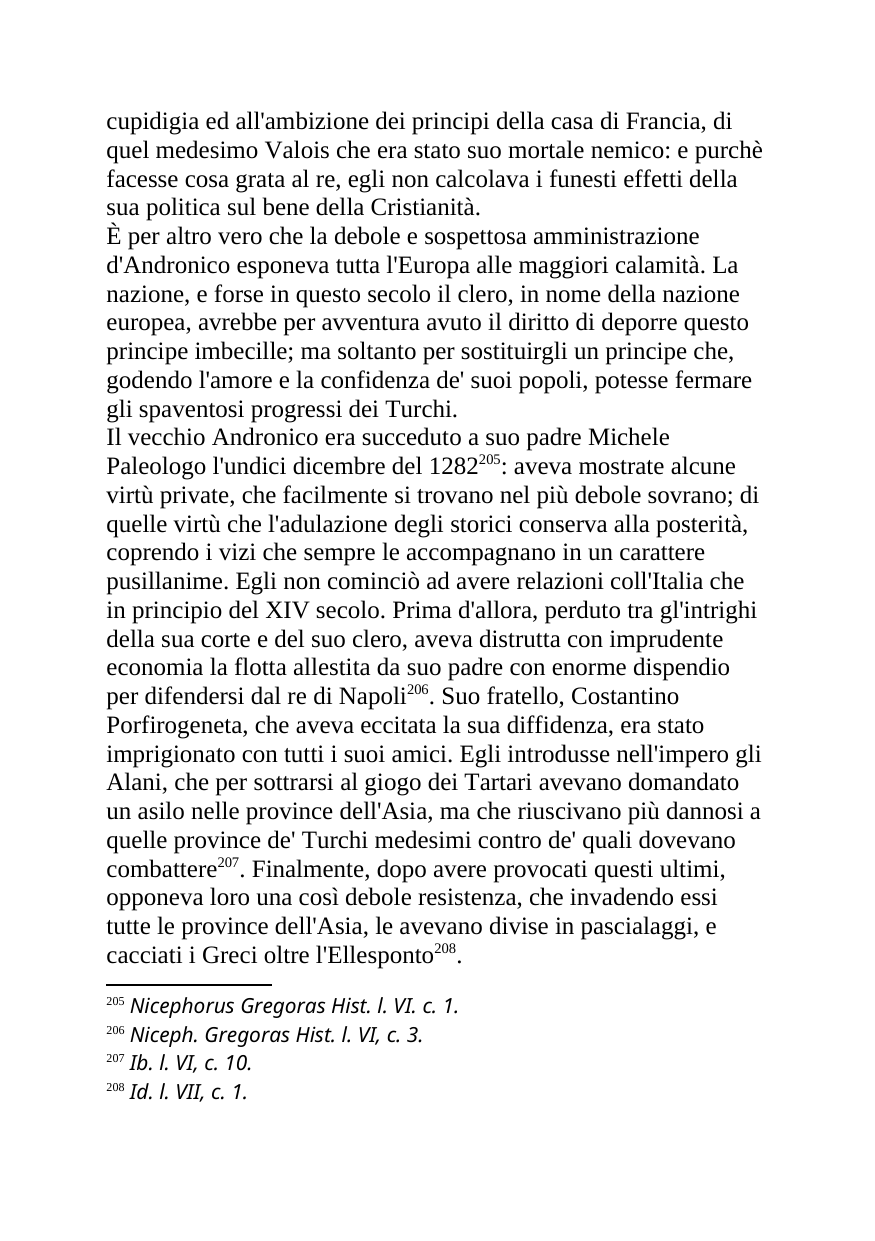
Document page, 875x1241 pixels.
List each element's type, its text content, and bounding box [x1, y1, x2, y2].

text Id. l. VII, c. 1. [106, 1077, 768, 1105]
text Ib. l. VI, c. 10. [106, 1048, 768, 1077]
text È per altro vero che la debole e sospettosa amministrazione d'Andronico esponeva tutta l'Europa alle maggiori calamità. La nazione, e forse in questo secolo il clero, in nome della nazione europea, avrebbe per avventura avuto il diritto di deporre questo principe imbecille; ma soltanto per sostituirgli un principe che, godendo l'amore e la confidenza de' suoi popoli, potesse fermare gli spaventosi progressi dei Turchi. [106, 221, 768, 422]
text Nicephorus Gregoras Hist. l. VI. c. 1. [106, 991, 768, 1020]
text Niceph. Gregoras Hist. l. VI, c. 3. [106, 1020, 768, 1048]
text Il vecchio Andronico era succeduto a suo padre Michele Paleologo l'undici dicembre del 1282: aveva mostrate alcune virtù private, che facilmente si trovano nel più debole sovrano; di quelle virtù che l'adulazione degli storici conserva alla posterità, coprendo i vizi che sempre le accompagnano in un carattere pusillanime. Egli non cominciò ad avere relazioni coll'Italia che in principio del XIV secolo. Prima d'allora, perduto tra gl'intrighi della sua corte e del suo clero, aveva distrutta con imprudente economia la flotta allestita da suo padre con enorme dispendio per difendersi dal re di Napoli. Suo fratello, Costantino Porfirogeneta, che aveva eccitata la sua diffidenza, era stato imprigionato con tutti i suoi amici. Egli introdusse nell'impero gli Alani, che per sottrarsi al giogo dei Tartari avevano domandato un asilo nelle province dell'Asia, ma che riuscivano più dannosi a quelle province de' Turchi medesimi contro de' quali dovevano combattere. Finalmente, dopo avere provocati questi ultimi, opponeva loro una così debole resistenza, che invadendo essi tutte le province dell'Asia, le avevano divise in pascialaggi, e cacciati i Greci oltre l'Ellesponto. [106, 422, 768, 969]
text cupidigia ed all'ambizione dei principi della casa di Francia, di quel medesimo Valois che era stato suo mortale nemico: e purchè facesse cosa grata al re, egli non calcolava i funesti effetti della sua politica sul bene della Cristianità. [106, 106, 768, 221]
